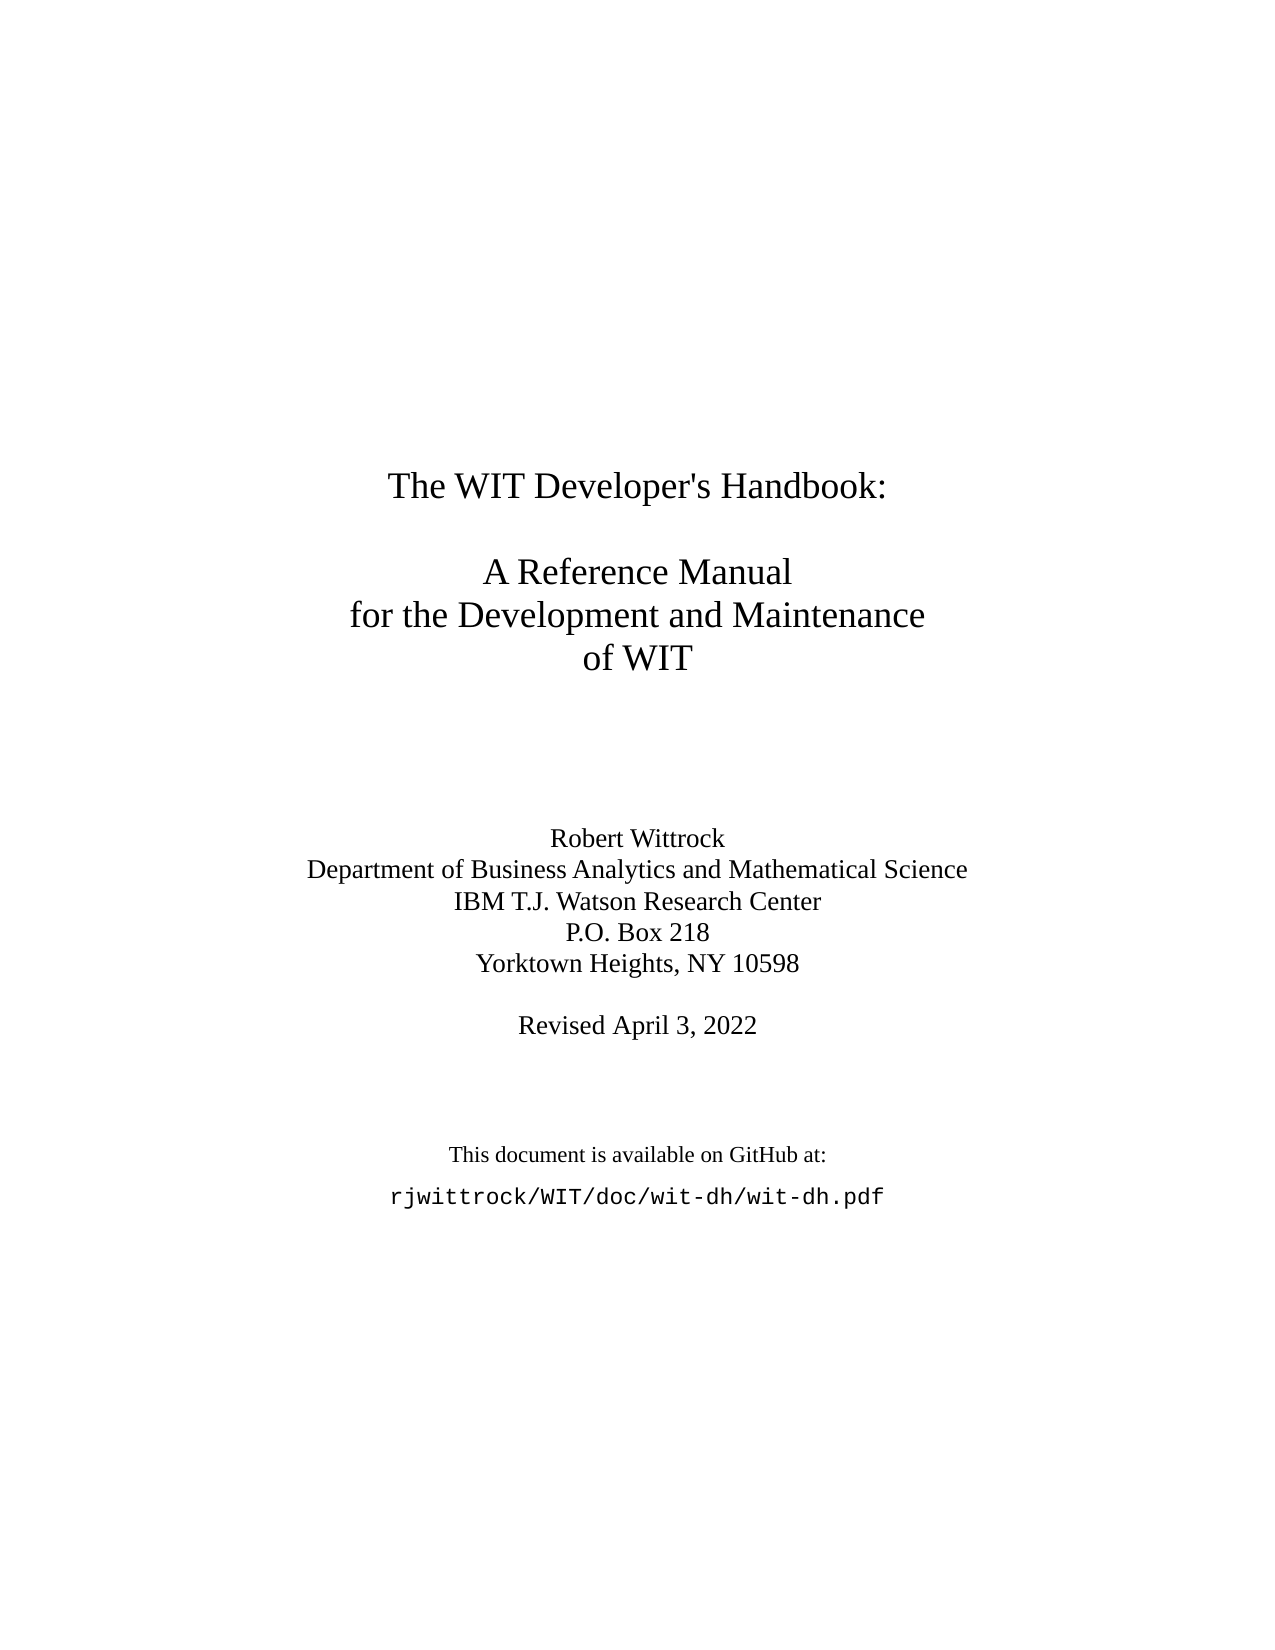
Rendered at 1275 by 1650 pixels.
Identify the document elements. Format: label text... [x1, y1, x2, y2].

text A Reference Manual [118, 549, 1157, 592]
text Department of Business Analytics and Mathematical Science [118, 854, 1157, 885]
text This document is available on GitHub at: [118, 1141, 1157, 1167]
text IBM T.J. Watson Research Center [118, 885, 1157, 916]
text The WIT Developer's Handbook: [118, 463, 1157, 506]
text Robert Wittrock [118, 822, 1157, 854]
text Yorktown Heights, NY 10598 [118, 947, 1157, 978]
text of WIT [118, 636, 1157, 679]
text P.O. Box 218 [118, 916, 1157, 947]
text for the Development and Maintenance [118, 592, 1157, 636]
text rjwittrock/WIT/doc/wit-dh/wit-dh.pdf [117, 1186, 1157, 1211]
text Revised April 3, 2022 [118, 1009, 1157, 1041]
